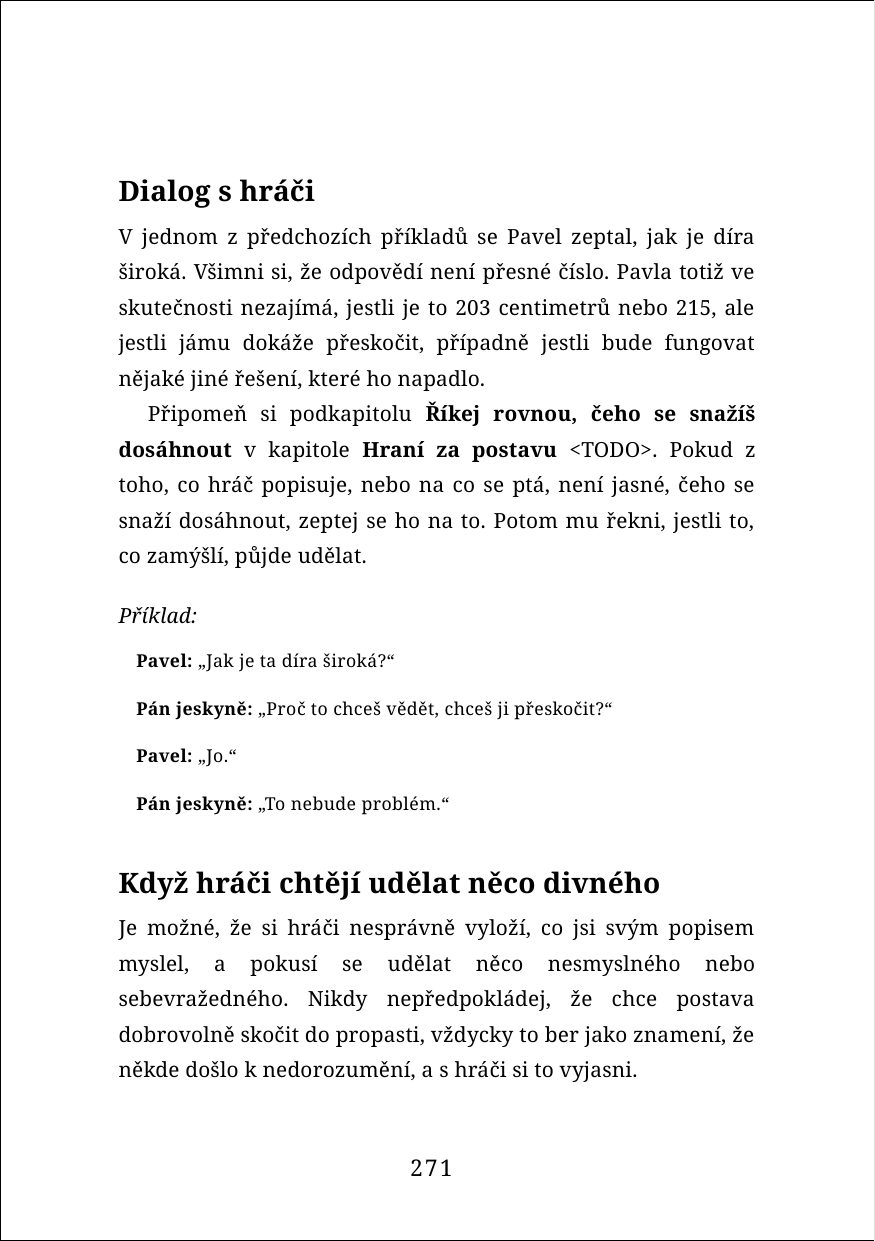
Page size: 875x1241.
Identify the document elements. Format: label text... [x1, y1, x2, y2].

text Pavel: „Jo.“ [136, 744, 756, 768]
text Pán jeskyně: „Proč to chceš vědět, chceš ji přeskočit?“ [136, 696, 756, 720]
subtitle Když hráči chtějí udělat něco divného [118, 863, 756, 902]
text Příklad: [118, 601, 756, 629]
text Je možné, že si hráči nesprávně vyloží, co jsi svým popisem myslel, a pokusí se udělat něco nesmyslného nebo sebevražedného. Nikdy nepředpokládej, že chce postava dobrovolně skočit do propasti, vždycky to ber jako znamení, že někde došlo k nedorozumění, a s hráči si to vyjasni. [118, 913, 756, 1084]
subtitle Dialog s hráči [118, 172, 756, 210]
text V jednom z předchozích příkladů se Pavel zeptal, jak je díra široká. Všimni si, že odpovědí není přesné číslo. Pavla totiž ve skutečnosti nezajímá, jestli je to 203 centimetrů nebo 215, ale jestli jámu dokáže přeskočit, případně jestli bude fungovat nějaké jiné řešení, které ho napadlo. Připomeň si podkapitolu Říkej rovnou, čeho se snažíš dosáhnout v kapitole Hraní za postavu <TODO>. Pokud z toho, co hráč popisuje, nebo na co se ptá, není jasné, čeho se snaží dosáhnout, zeptej se ho na to. Potom mu řekni, jestli to, co zamýšlí, půjde udělat. [118, 222, 756, 570]
text Pán jeskyně: „To nebude problém.“ [136, 792, 756, 816]
text Pavel: „Jak je ta díra široká?“ [136, 648, 756, 672]
